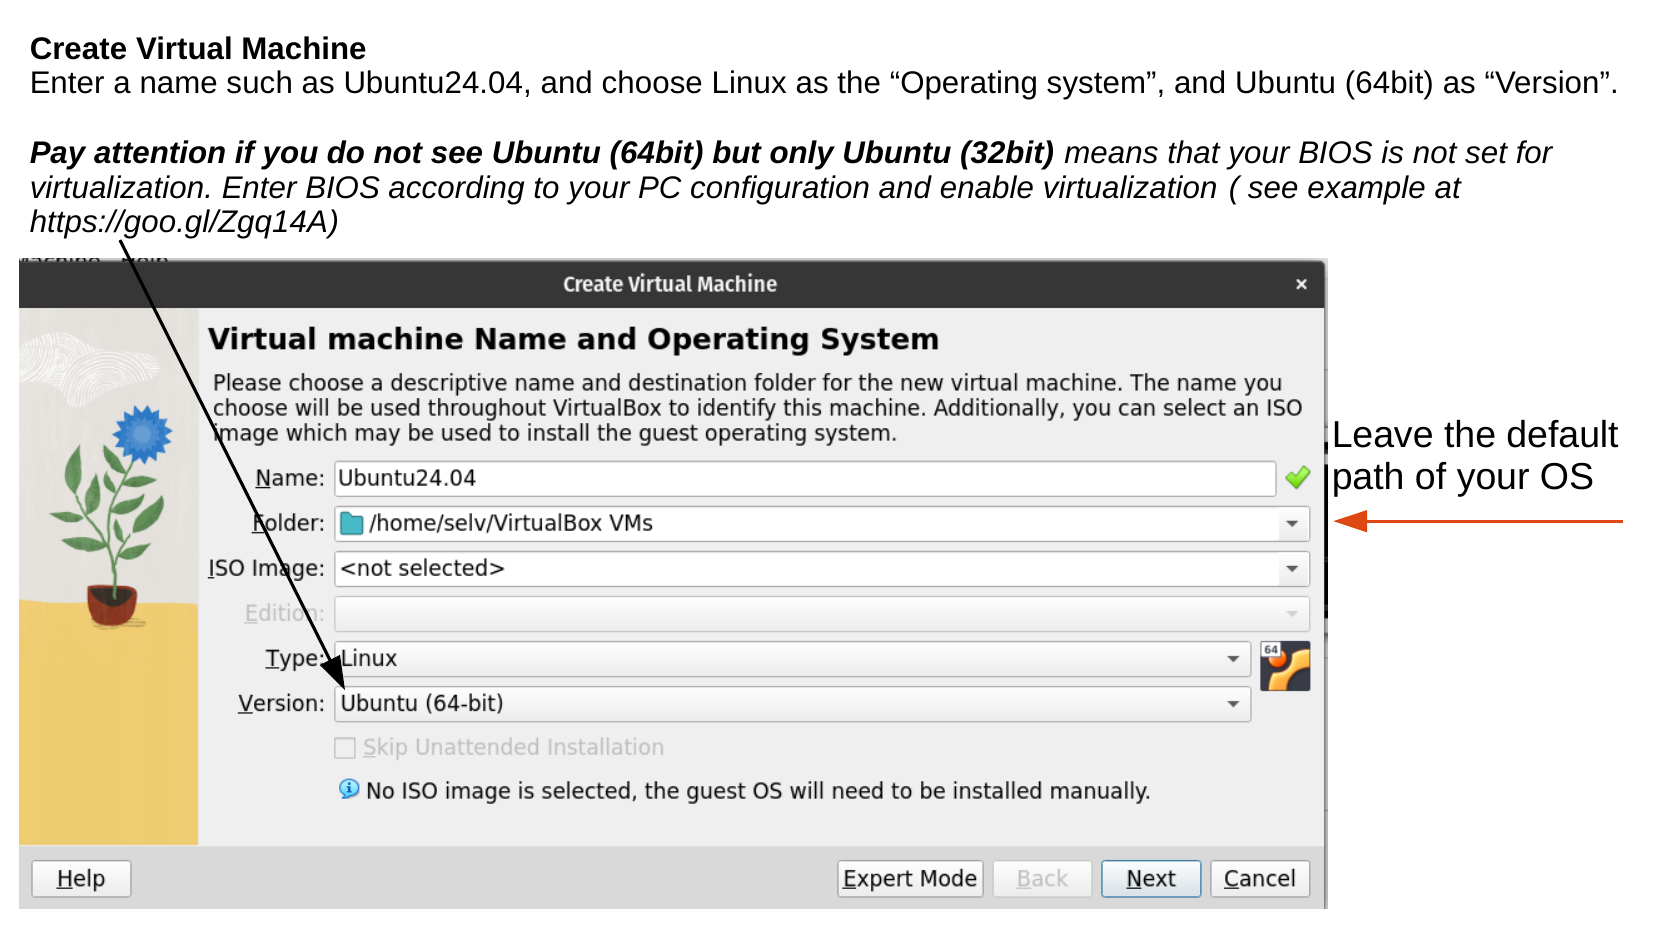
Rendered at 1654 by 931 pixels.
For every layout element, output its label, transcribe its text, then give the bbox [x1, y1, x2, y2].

text_box Create Virtual Machine Enter a name such as Ubuntu24.04, and choose Linux as the “Operating system”, and Ubuntu (64bit) as “Version”. Pay attention if you do not see Ubuntu (64bit) but only Ubuntu (32bit) means that your BIOS is not set for virtualization. Enter BIOS according to your PC configuration and enable virtualization ( see example at https://goo.gl/Zgq14A) [15, 23, 1654, 271]
picture [19, 258, 1328, 909]
text_box Leave the default path of your OS [1328, 405, 1654, 505]
